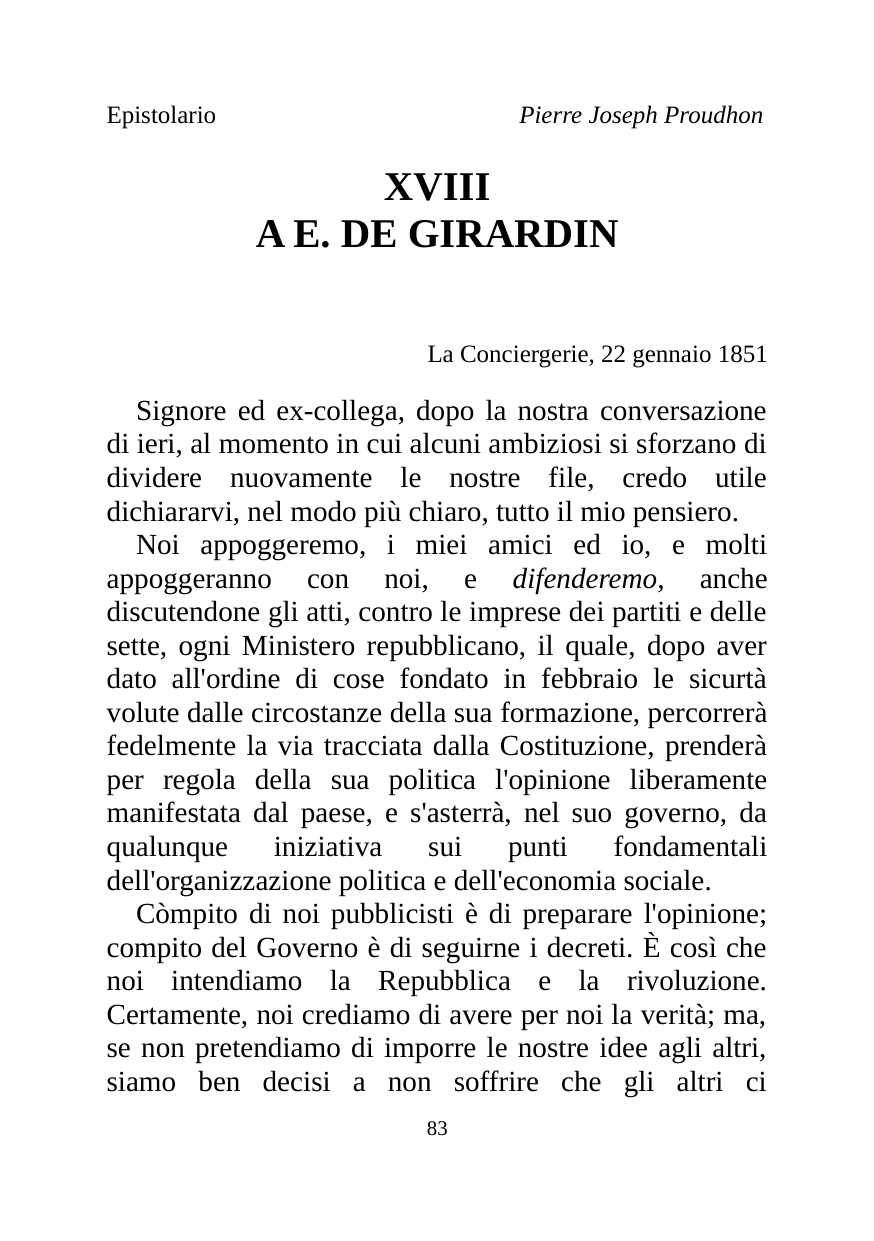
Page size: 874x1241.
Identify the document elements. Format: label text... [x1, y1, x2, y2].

text Noi appoggeremo, i miei amici ed io, e molti appoggeranno con noi, e difenderemo, anche discutendone gli atti, contro le imprese dei partiti e delle sette, ogni Ministero repubblicano, il quale, dopo aver dato all'ordine di cose fondato in febbraio le sicurtà volute dalle circostanze della sua formazione, percorrerà fedelmente la via tracciata dalla Costituzione, prenderà per regola della sua politica l'opinione liberamente manifestata dal paese, e s'asterrà, nel suo governo, da qualunque iniziativa sui punti fondamentali dell'organizzazione politica e dell'economia sociale. [106, 527, 768, 896]
text La Conciergerie, 22 gennaio 1851 [106, 339, 768, 368]
subtitle XVIII A E. DE GIRARDIN [106, 163, 768, 257]
text Còmpito di noi pubblicisti è di preparare l'opinione; compito del Governo è di seguirne i decreti. È così che noi intendiamo la Repubblica e la rivoluzione. Certamente, noi crediamo di avere per noi la verità; ma, se non pretendiamo di imporre le nostre idee agli altri, siamo ben decisi a non soffrire che gli altri ci [106, 896, 768, 1097]
text Signore ed ex-collega, dopo la nostra conversazione di ieri, al momento in cui alcuni ambiziosi si sforzano di dividere nuovamente le nostre file, credo utile dichiararvi, nel modo più chiaro, tutto il mio pensiero. [106, 393, 768, 527]
